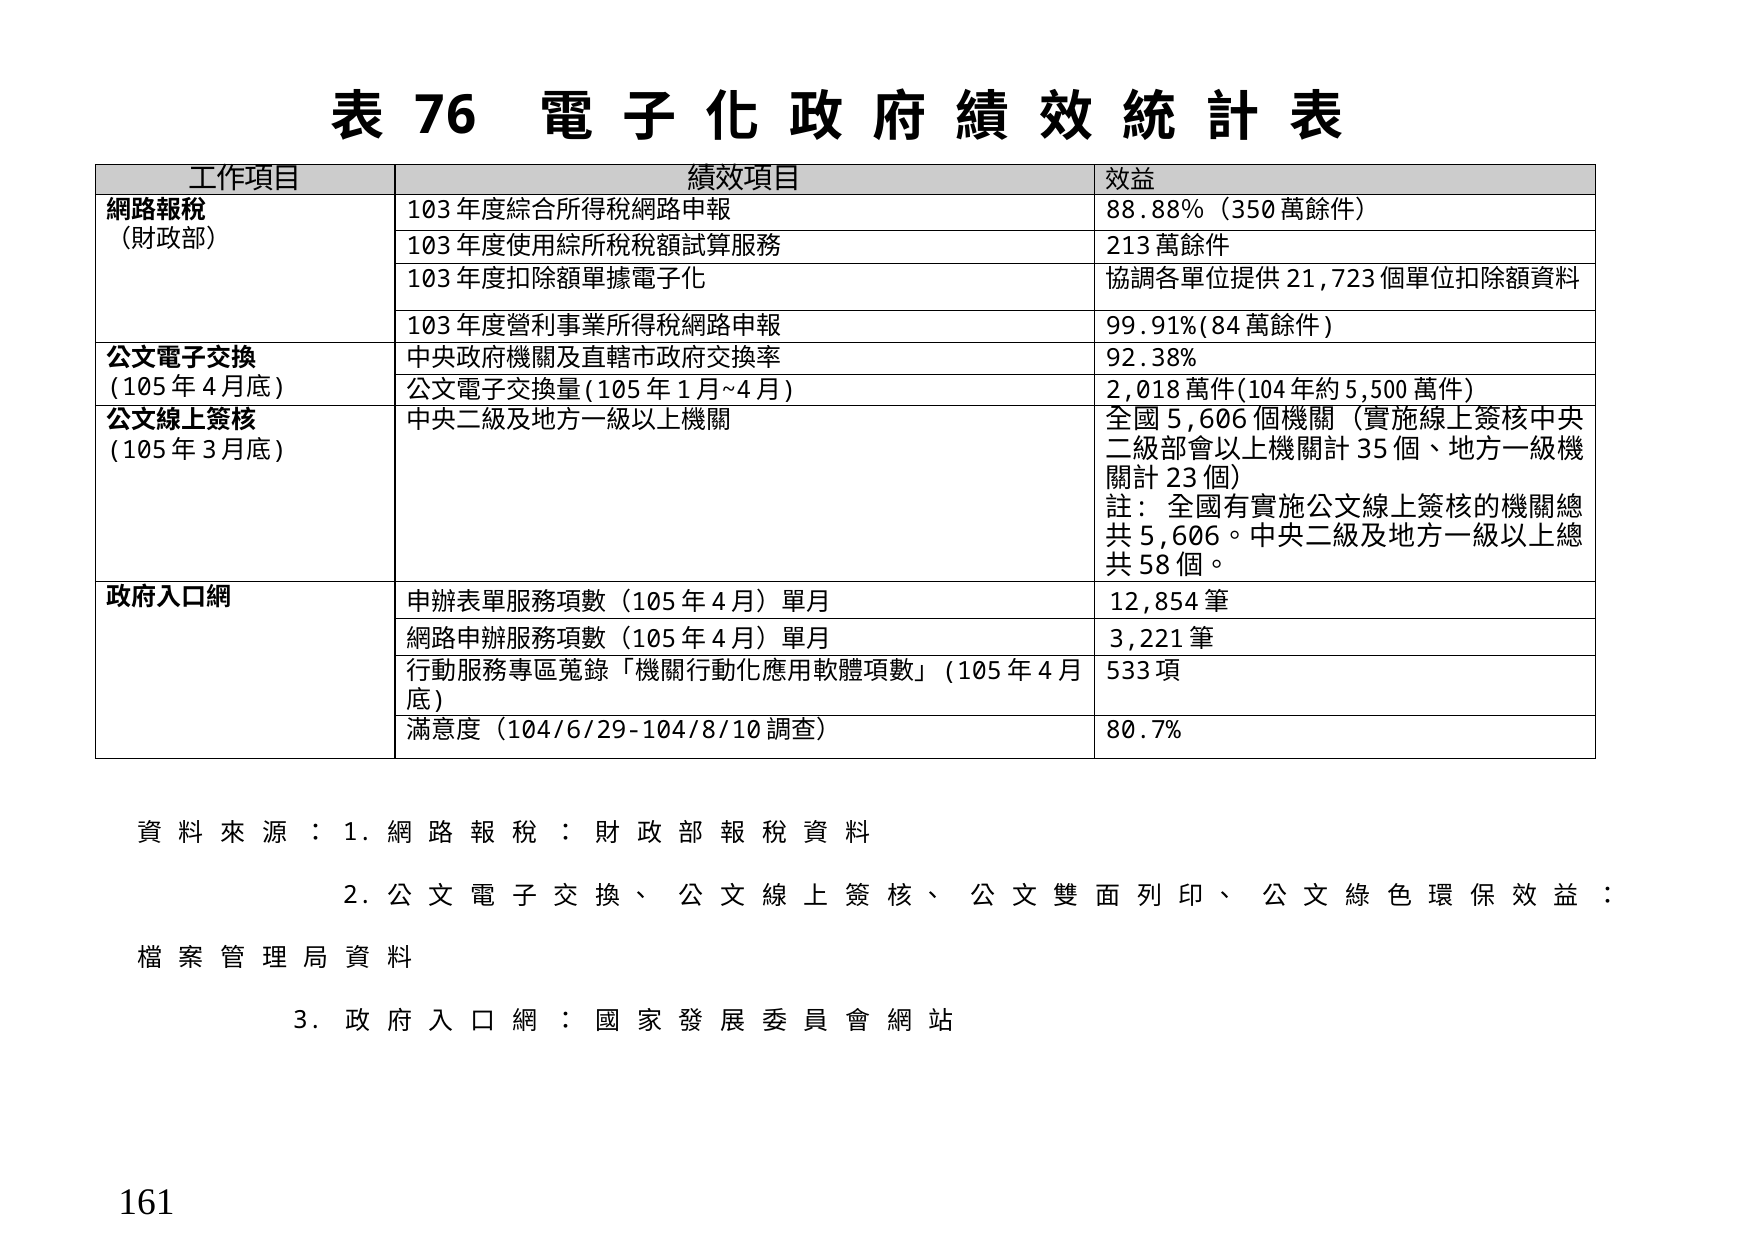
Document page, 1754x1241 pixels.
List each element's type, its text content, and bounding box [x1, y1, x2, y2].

table_header 績效項目 [396, 165, 1094, 194]
table_header 效益 [1095, 165, 1595, 194]
text 2.公文電子交換、公文線上簽核、公文雙面列印、公文綠色環保效益：檔案管理局資料 [128, 852, 1628, 977]
table_cell 公文電子交換量(105年1月~4月) [396, 375, 1094, 404]
table_cell 行動服務專區蒐錄「機關行動化應用軟體項數」(105年4月底) [396, 656, 1094, 714]
table_cell 92.38% [1095, 343, 1595, 374]
table_cell 申辦表單服務項數（105年4月）單月 [396, 582, 1094, 618]
table_cell 103年度扣除額單據電子化 [396, 264, 1094, 310]
table_cell 3,221筆 [1095, 619, 1595, 655]
table_cell 12,854筆 [1095, 582, 1595, 618]
table_cell 公文線上簽核 (105年3月底) [96, 406, 394, 581]
table_cell 滿意度（104/6/29-104/8/10調查） [396, 716, 1094, 758]
table_cell 政府入口網 [96, 582, 394, 758]
table_header 工作項目 [96, 165, 394, 194]
subtitle 表76 電子化政府績效統計表 [128, 39, 1628, 164]
table_cell 80.7% [1095, 716, 1595, 758]
table_cell 103年度營利事業所得稅網路申報 [396, 311, 1094, 342]
table_cell 213萬餘件 [1095, 231, 1595, 263]
table_cell 公文電子交換 (105年4月底) [96, 343, 394, 404]
table_cell 99.91%(84萬餘件) [1095, 311, 1595, 342]
table_cell 全國5,606個機關（實施線上簽核中央二級部會以上機關計35個、地方一級機關計23個） 註: 全國有實施公文線上簽核的機關總共5,606。中央二級及地方一級以上總共58個。 [1095, 406, 1595, 581]
table_cell 103年度使用綜所稅稅額試算服務 [396, 231, 1094, 263]
text 3.政府入口網：國家發展委員會網站 [128, 977, 1628, 1039]
table_cell 88.88％（350萬餘件） [1095, 195, 1595, 230]
table_cell 中央政府機關及直轄市政府交換率 [396, 343, 1094, 374]
table_cell 2,018萬件(104年約5,500萬件) [1095, 375, 1595, 404]
table_cell 103年度綜合所得稅網路申報 [396, 195, 1094, 230]
table_cell 網路報稅 （財政部） [96, 195, 394, 342]
table_cell 協調各單位提供21,723個單位扣除額資料 [1095, 264, 1595, 310]
text 資料來源：1.網路報稅：財政部報稅資料 [128, 789, 1628, 852]
table_cell 中央二級及地方一級以上機關 [396, 406, 1094, 581]
table_cell 533項 [1095, 656, 1595, 714]
table_cell 網路申辦服務項數（105年4月）單月 [396, 619, 1094, 655]
